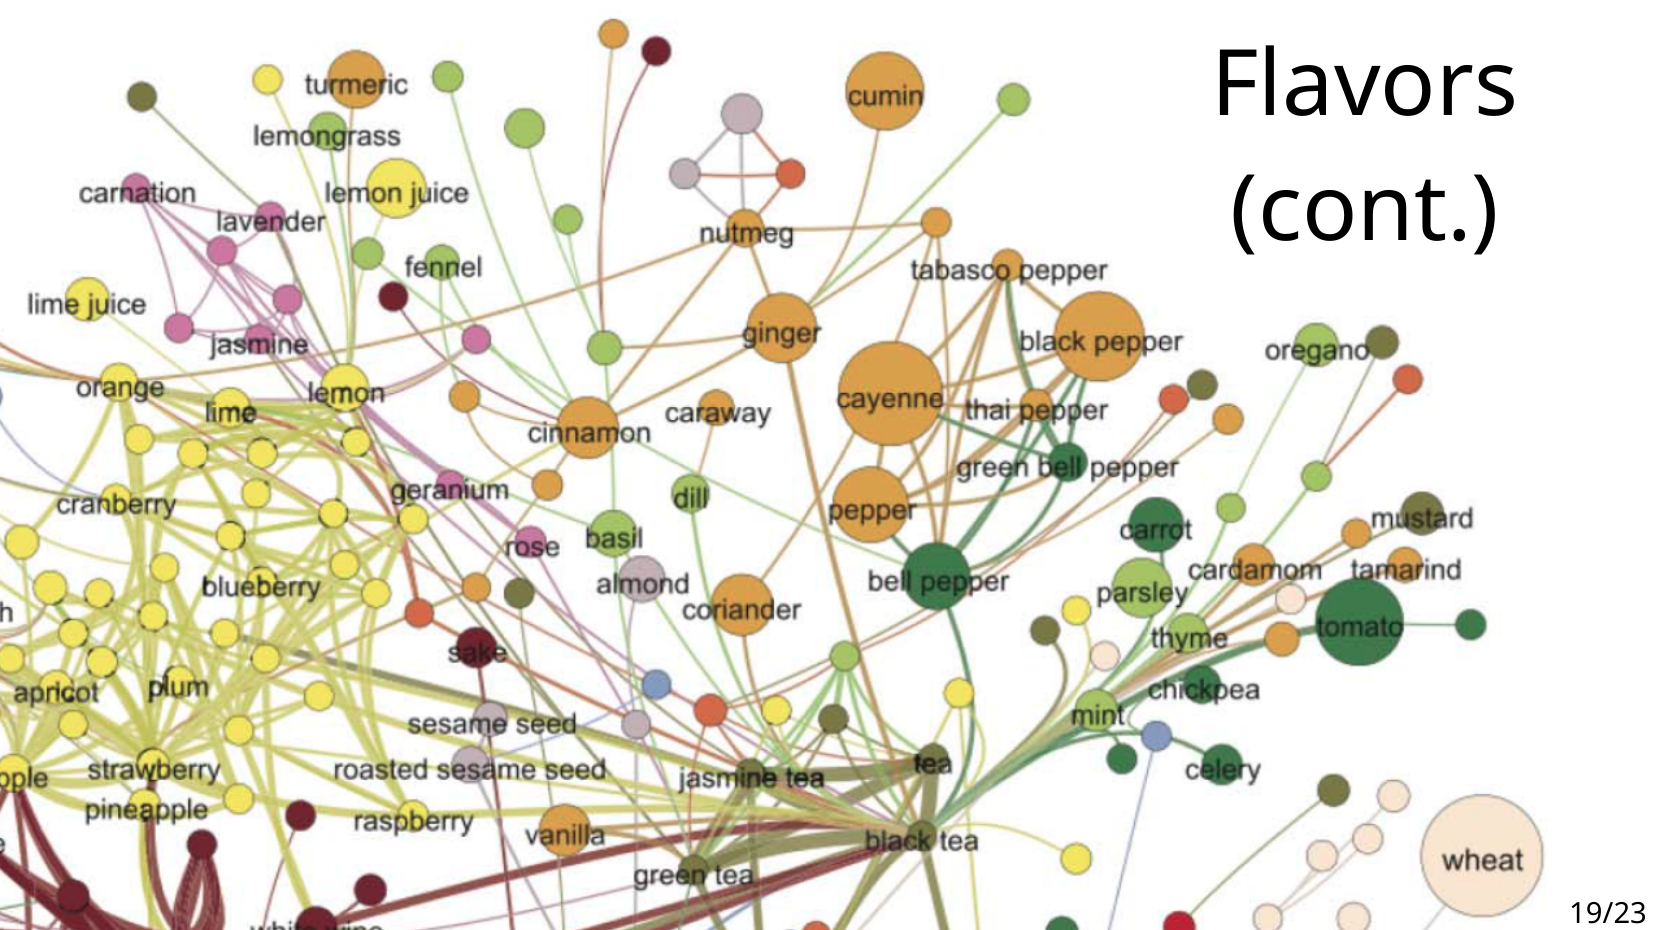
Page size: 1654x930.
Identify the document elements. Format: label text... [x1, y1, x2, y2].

picture [0, 6, 1561, 930]
title Flavors (cont.) [1110, 15, 1621, 270]
